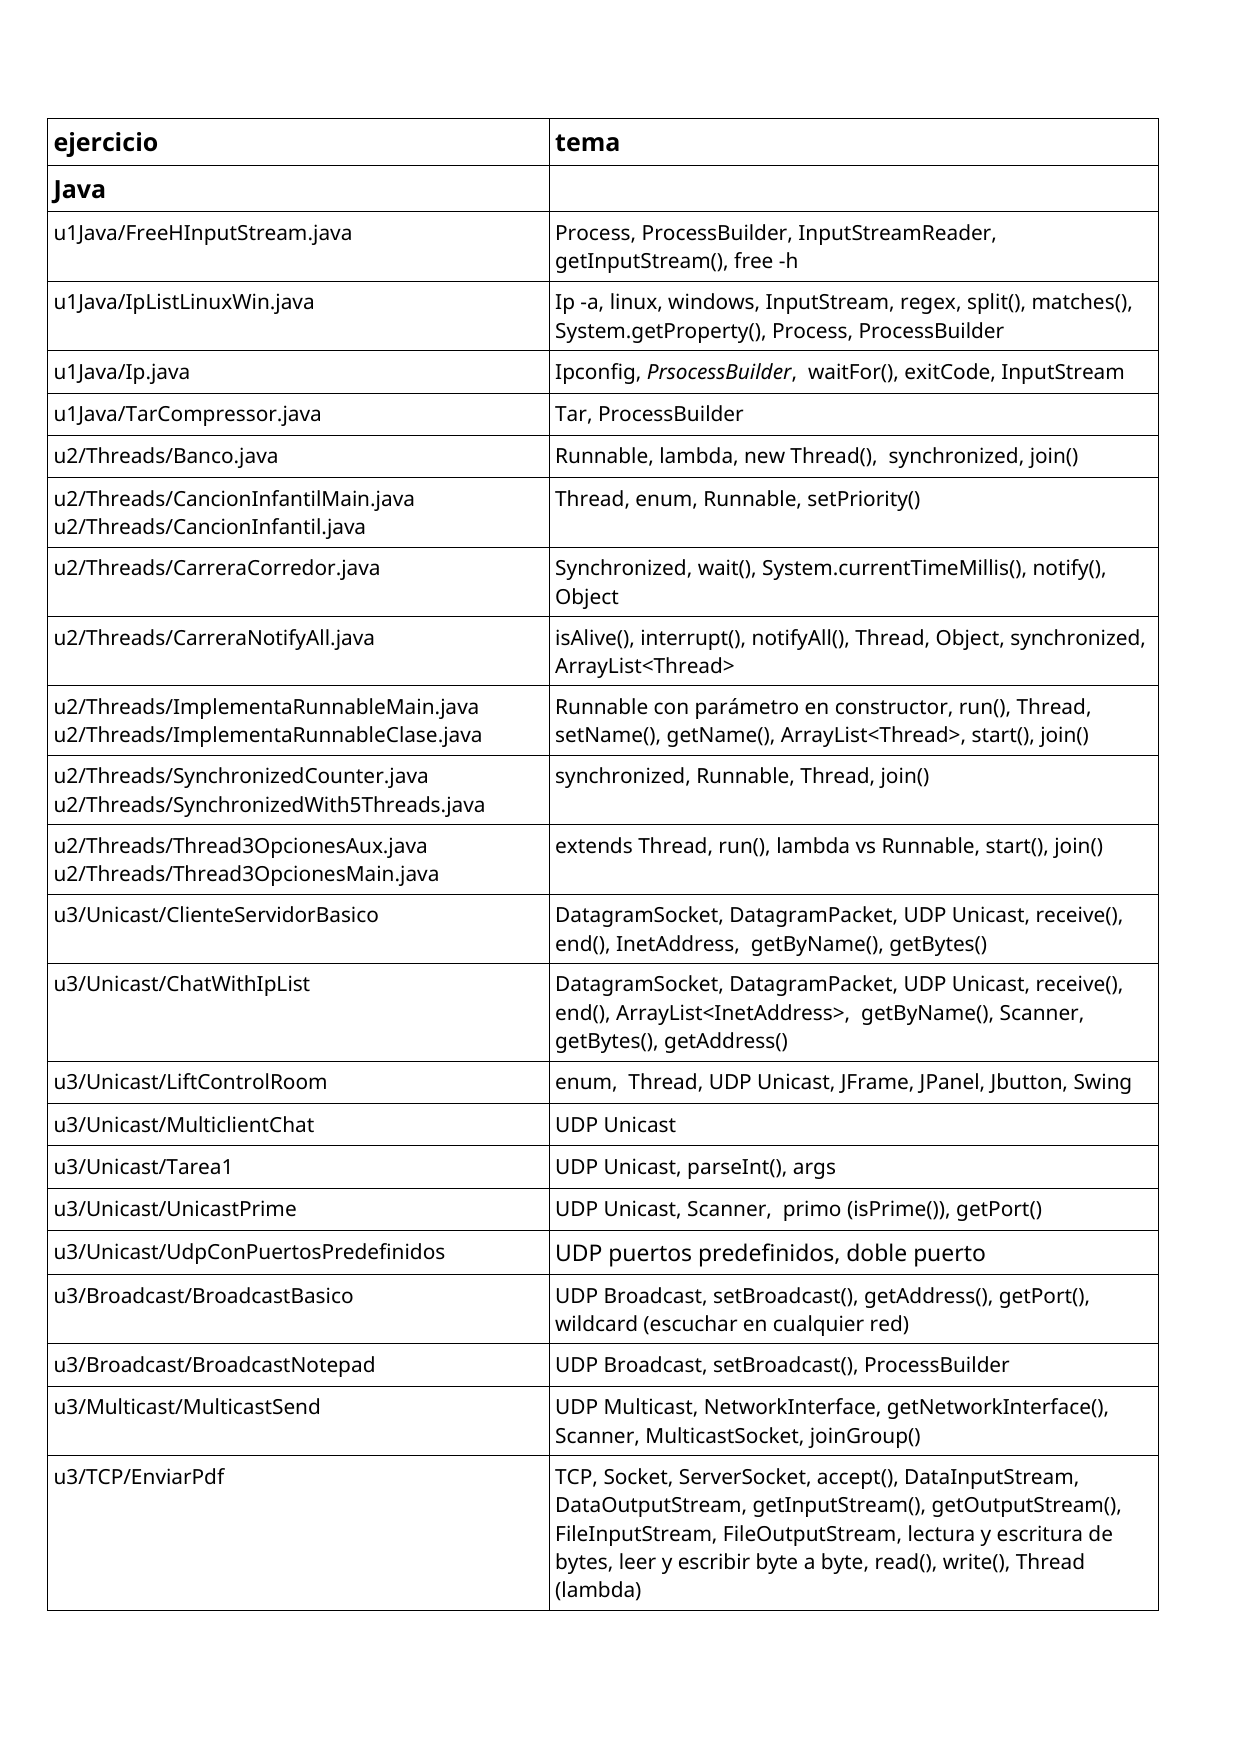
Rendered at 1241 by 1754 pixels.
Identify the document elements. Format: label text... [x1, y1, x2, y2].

table_cell u3/Unicast/Tarea1 [48, 1146, 549, 1188]
table_cell Java [48, 166, 549, 211]
table_cell UDP Unicast, Scanner, primo (isPrime()), getPort() [550, 1189, 1158, 1230]
table_cell u2/Threads/CarreraNotifyAll.java [48, 617, 549, 685]
table_cell u1Java/Ip.java [48, 351, 549, 392]
table_cell UDP Unicast [550, 1104, 1158, 1145]
table_cell u2/Threads/ImplementaRunnableMain.java u2/Threads/ImplementaRunnableClase.java [48, 686, 549, 755]
table_cell u3/Multicast/MulticastSend [48, 1387, 549, 1455]
table_cell u2/Threads/Banco.java [48, 436, 549, 477]
table_cell u3/Broadcast/BroadcastBasico [48, 1275, 549, 1343]
table_cell UDP Multicast, NetworkInterface, getNetworkInterface(), Scanner, MulticastSocket, joinGroup() [550, 1387, 1158, 1455]
table_cell u3/Unicast/MulticlientChat [48, 1104, 549, 1145]
table_cell u2/Threads/Thread3OpcionesAux.java u2/Threads/Thread3OpcionesMain.java [48, 825, 549, 893]
table_cell u1Java/TarCompressor.java [48, 394, 549, 435]
table_cell u3/Unicast/ClienteServidorBasico [48, 895, 549, 963]
table_cell DatagramSocket, DatagramPacket, UDP Unicast, receive(), end(), InetAddress, getByName(), getBytes() [550, 895, 1158, 963]
table_cell extends Thread, run(), lambda vs Runnable, start(), join() [550, 825, 1158, 893]
table_cell u2/Threads/SynchronizedCounter.java u2/Threads/SynchronizedWith5Threads.java [48, 756, 549, 824]
table_cell Thread, enum, Runnable, setPriority() [550, 478, 1158, 547]
table_cell isAlive(), interrupt(), notifyAll(), Thread, Object, synchronized, ArrayList<Thread> [550, 617, 1158, 685]
table_cell Ip -a, linux, windows, InputStream, regex, split(), matches(), System.getProperty(), Process, ProcessBuilder [550, 282, 1158, 350]
table_cell u3/TCP/EnviarPdf [48, 1456, 549, 1610]
table_cell u3/Unicast/LiftControlRoom [48, 1062, 549, 1103]
table_cell Runnable con parámetro en constructor, run(), Thread, setName(), getName(), ArrayList<Thread>, start(), join() [550, 686, 1158, 755]
table_cell enum, Thread, UDP Unicast, JFrame, JPanel, Jbutton, Swing [550, 1062, 1158, 1103]
table_cell u2/Threads/CarreraCorredor.java [48, 548, 549, 616]
table_cell UDP Broadcast, setBroadcast(), getAddress(), getPort(), wildcard (escuchar en cualquier red) [550, 1275, 1158, 1343]
table_cell UDP Unicast, parseInt(), args [550, 1146, 1158, 1188]
table_cell Tar, ProcessBuilder [550, 394, 1158, 435]
table_cell TCP, Socket, ServerSocket, accept(), DataInputStream, DataOutputStream, getInputStream(), getOutputStream(), FileInputStream, FileOutputStream, lectura y escritura de bytes, leer y escribir byte a byte, read(), write(), Thread (lambda) [550, 1456, 1158, 1610]
table_cell [550, 166, 1158, 211]
table_cell Runnable, lambda, new Thread(), synchronized, join() [550, 436, 1158, 477]
table_cell Synchronized, wait(), System.currentTimeMillis(), notify(), Object [550, 548, 1158, 616]
table_cell Ipconfig, PrsocessBuilder, waitFor(), exitCode, InputStream [550, 351, 1158, 392]
table_cell u1Java/FreeHInputStream.java [48, 212, 549, 281]
table_header ejercicio [48, 119, 549, 165]
table_cell Process, ProcessBuilder, InputStreamReader, getInputStream(), free -h [550, 212, 1158, 281]
table_cell u3/Broadcast/BroadcastNotepad [48, 1344, 549, 1386]
table_cell UDP Broadcast, setBroadcast(), ProcessBuilder [550, 1344, 1158, 1386]
table_cell DatagramSocket, DatagramPacket, UDP Unicast, receive(), end(), ArrayList<InetAddress>, getByName(), Scanner, getBytes(), getAddress() [550, 964, 1158, 1061]
table_cell UDP puertos predefinidos, doble puerto [550, 1231, 1158, 1274]
table_cell u3/Unicast/UnicastPrime [48, 1189, 549, 1230]
table_cell u1Java/IpListLinuxWin.java [48, 282, 549, 350]
table_cell synchronized, Runnable, Thread, join() [550, 756, 1158, 824]
table_cell u2/Threads/CancionInfantilMain.java u2/Threads/CancionInfantil.java [48, 478, 549, 547]
table_header tema [550, 119, 1158, 165]
table_cell u3/Unicast/UdpConPuertosPredefinidos [48, 1231, 549, 1274]
table_cell u3/Unicast/ChatWithIpList [48, 964, 549, 1061]
